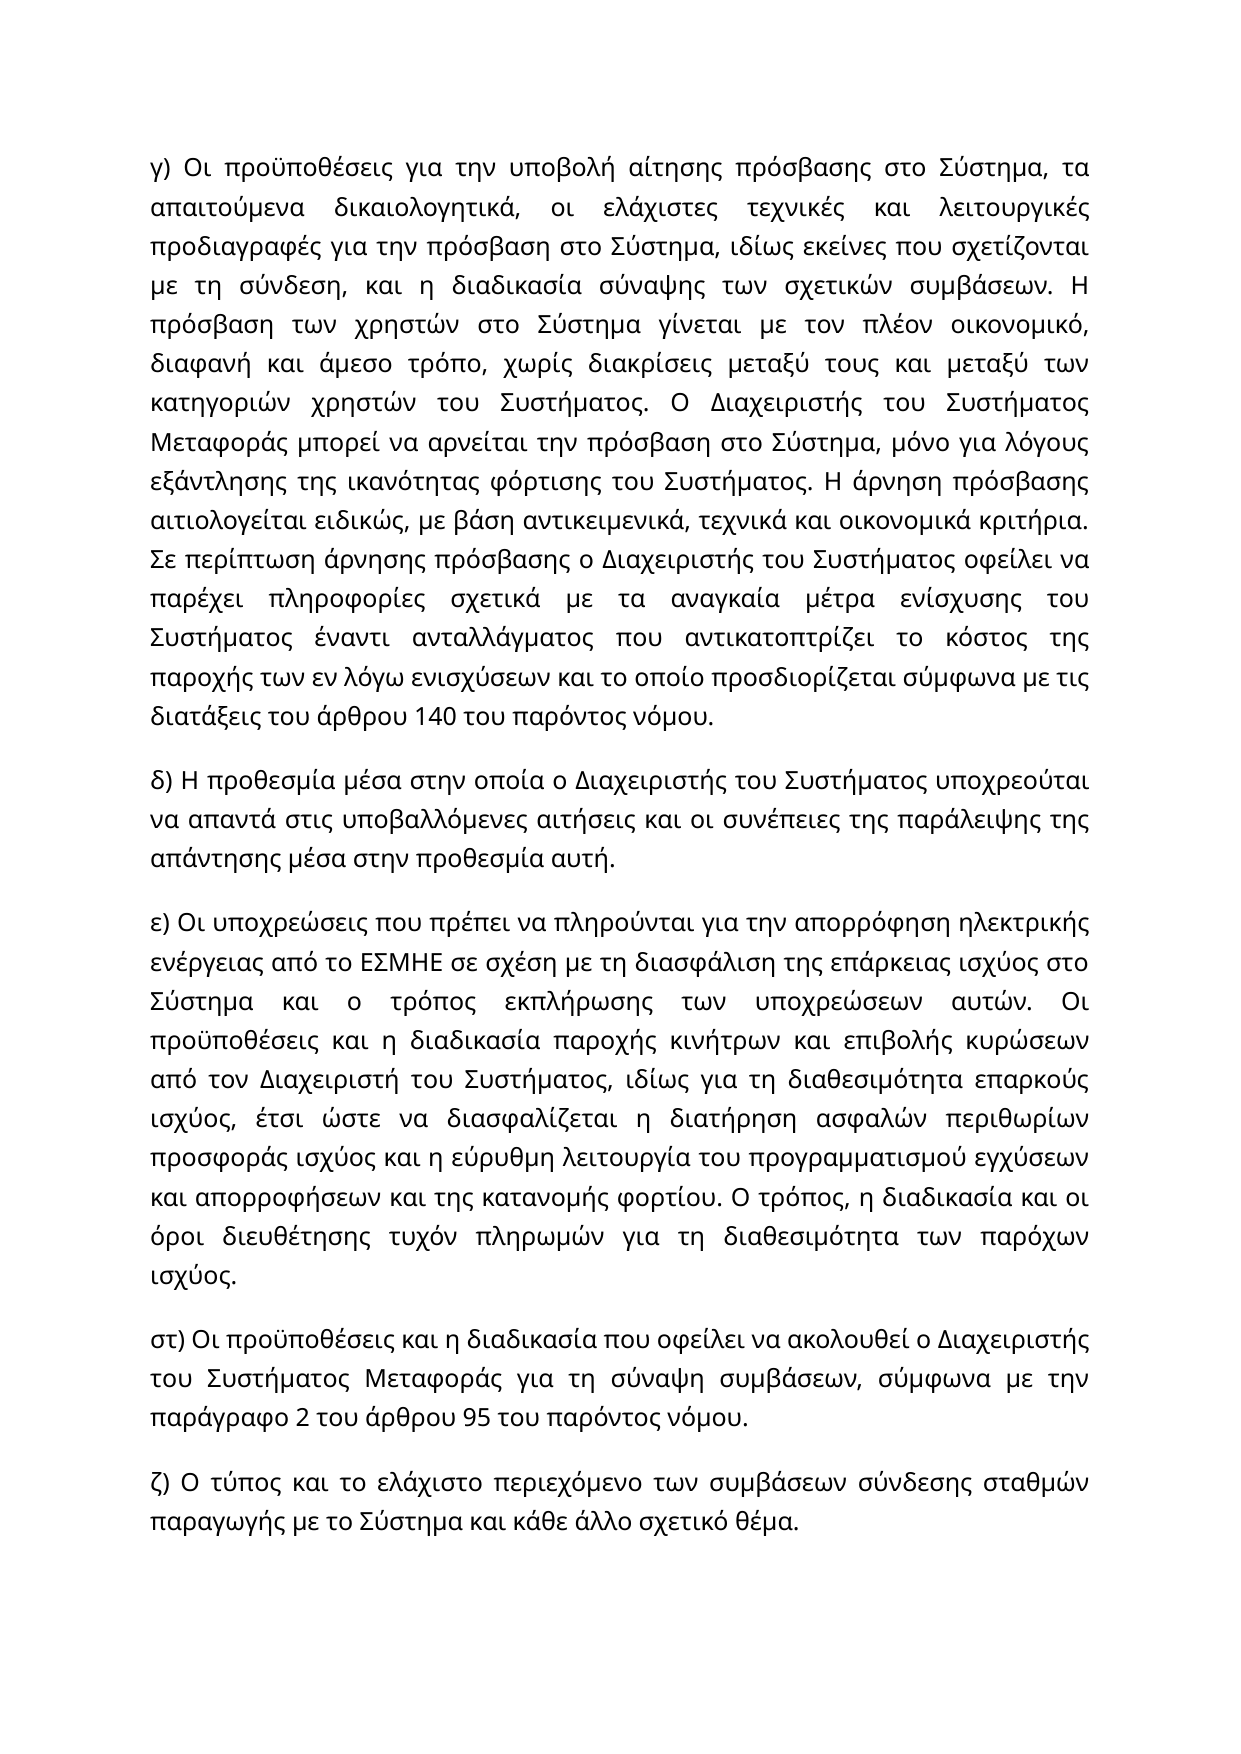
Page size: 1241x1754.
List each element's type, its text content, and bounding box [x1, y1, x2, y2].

text γ) Οι προϋποθέσεις για την υποβολή αίτησης πρόσβασης στο Σύστημα, τα απαιτούμενα δικαιολογητικά, οι ελάχιστες τεχνικές και λειτουργικές προδιαγραφές για την πρόσβαση στο Σύστημα, ιδίως εκείνες που σχετίζονται με τη σύνδεση, και η διαδικασία σύναψης των σχετικών συμβάσεων. Η πρόσβαση των χρηστών στο Σύστημα γίνεται με τον πλέον οικονομικό, διαφανή και άμεσο τρόπο, χωρίς διακρίσεις μεταξύ τους και μεταξύ των κατηγοριών χρηστών του Συστήματος. Ο Διαχειριστής του Συστήματος Μεταφοράς μπορεί να αρνείται την πρόσβαση στο Σύστημα, μόνο για λόγους εξάντλησης της ικανότητας φόρτισης του Συστήματος. Η άρνηση πρόσβασης αιτιολογείται ειδικώς, με βάση αντικειμενικά, τεχνικά και οικονομικά κριτήρια. Σε περίπτωση άρνησης πρόσβασης ο Διαχειριστής του Συστήματος οφείλει να παρέχει πληροφορίες σχετικά με τα αναγκαία μέτρα ενίσχυσης του Συστήματος έναντι ανταλλάγματος που αντικατοπτρίζει το κόστος της παροχής των εν λόγω ενισχύσεων και το οποίο προσδιορίζεται σύμφωνα με τις διατάξεις του άρθρου 140 του παρόντος νόμου. [150, 150, 1090, 732]
text ε) Οι υποχρεώσεις που πρέπει να πληρούνται για την απορρόφηση ηλεκτρικής ενέργειας από το ΕΣΜΗΕ σε σχέση με τη διασφάλιση της επάρκειας ισχύος στο Σύστημα και ο τρόπος εκπλήρωσης των υποχρεώσεων αυτών. Οι προϋποθέσεις και η διαδικασία παροχής κινήτρων και επιβολής κυρώσεων από τον Διαχειριστή του Συστήματος, ιδίως για τη διαθεσιμότητα επαρκούς ισχύος, έτσι ώστε να διασφαλίζεται η διατήρηση ασφαλών περιθωρίων προσφοράς ισχύος και η εύρυθμη λειτουργία του προγραμματισμού εγχύσεων και απορροφήσεων και της κατανομής φορτίου. Ο τρόπος, η διαδικασία και οι όροι διευθέτησης τυχόν πληρωμών για τη διαθεσιμότητα των παρόχων ισχύος. [150, 905, 1090, 1292]
text στ) Οι προϋποθέσεις και η διαδικασία που οφείλει να ακολουθεί ο Διαχειριστής του Συστήματος Μεταφοράς για τη σύναψη συμβάσεων, σύμφωνα με την παράγραφο 2 του άρθρου 95 του παρόντος νόμου. [150, 1322, 1090, 1434]
text δ) Η προθεσμία μέσα στην οποία ο Διαχειριστής του Συστήματος υποχρεούται να απαντά στις υποβαλλόμενες αιτήσεις και οι συνέπειες της παράλειψης της απάντησης μέσα στην προθεσμία αυτή. [150, 762, 1090, 875]
text ζ) Ο τύπος και το ελάχιστο περιεχόμενο των συμβάσεων σύνδεσης σταθμών παραγωγής με το Σύστημα και κάθε άλλο σχετικό θέμα. [150, 1464, 1090, 1537]
